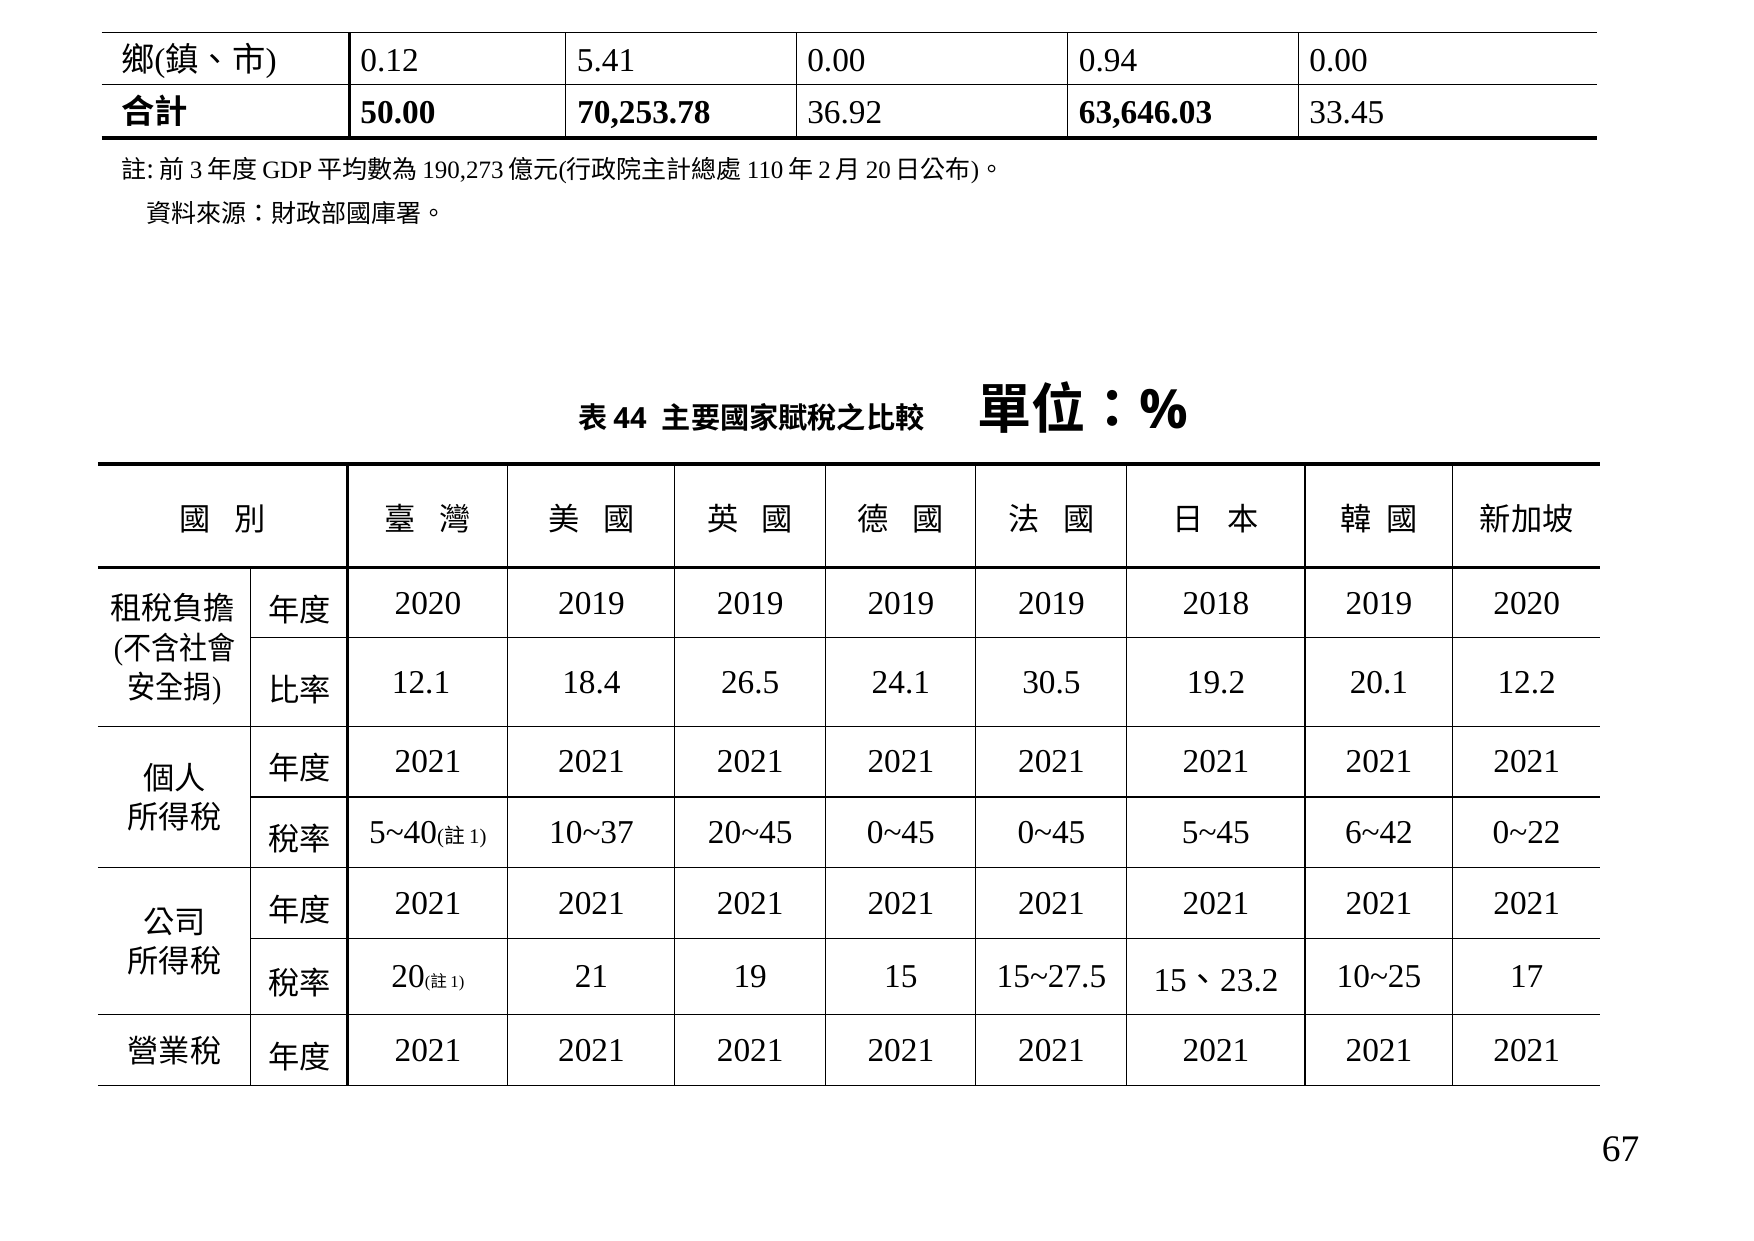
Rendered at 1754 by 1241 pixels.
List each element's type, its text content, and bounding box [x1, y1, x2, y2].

table_cell 2021 [1306, 727, 1452, 796]
table_header 美 國 [508, 466, 674, 566]
table_header 臺 灣 [349, 466, 507, 566]
table_cell 年度 [251, 868, 346, 938]
table_cell 0~45 [976, 798, 1126, 867]
table_cell 2021 [508, 868, 674, 938]
table_cell 個人 所得稅 [98, 727, 250, 867]
table_cell 2021 [349, 1015, 507, 1085]
table_cell 12.2 [1453, 638, 1600, 726]
table_header 德 國 [826, 466, 975, 566]
table_cell 15~27.5 [976, 939, 1126, 1014]
table_cell 2018 [1127, 569, 1304, 637]
table_header 法 國 [976, 466, 1126, 566]
table_header 日 本 [1127, 466, 1304, 566]
table_cell 營業稅 [98, 1015, 250, 1085]
table_cell 0.00 [1299, 33, 1597, 84]
table_cell 比率 [251, 638, 346, 726]
table_cell 6~42 [1306, 798, 1452, 867]
table_cell 0.00 [797, 33, 1067, 84]
table_cell 18.4 [508, 638, 674, 726]
table_cell 2021 [349, 727, 507, 796]
table_cell 20.1 [1306, 638, 1452, 726]
table_cell 0~22 [1453, 798, 1600, 867]
table_cell 2019 [976, 569, 1126, 637]
table_cell 2021 [1127, 1015, 1304, 1085]
text 資料來源：財政部國庫署。 [122, 196, 1598, 229]
table_cell 15 [826, 939, 975, 1014]
table_cell 2019 [675, 569, 825, 637]
table_cell 24.1 [826, 638, 975, 726]
table_cell 21 [508, 939, 674, 1014]
table_cell 30.5 [976, 638, 1126, 726]
table_cell 公司 所得稅 [98, 868, 250, 1014]
table_cell 12.1 [349, 638, 507, 726]
table_cell 2021 [826, 1015, 975, 1085]
table_cell 50.00 [351, 85, 565, 136]
table_cell 2021 [675, 868, 825, 938]
table_cell 2019 [508, 569, 674, 637]
table_cell 2021 [349, 868, 507, 938]
table_cell 26.5 [675, 638, 825, 726]
table_cell 63,646.03 [1068, 85, 1298, 136]
table_cell 2021 [1306, 868, 1452, 938]
table_cell 70,253.78 [566, 85, 796, 136]
table_cell 2021 [508, 727, 674, 796]
table_cell 年度 [251, 569, 346, 637]
table_cell 2021 [1453, 727, 1600, 796]
table_cell 租稅負擔(不含社會安全捐) [98, 569, 250, 726]
table_cell 36.92 [797, 85, 1067, 136]
table_cell 0.94 [1068, 33, 1298, 84]
table_cell 2020 [1453, 569, 1600, 637]
table_cell 2019 [826, 569, 975, 637]
table_cell 2021 [1306, 1015, 1452, 1085]
table_cell 0.12 [351, 33, 565, 84]
table_cell 20~45 [675, 798, 825, 867]
table_cell 19 [675, 939, 825, 1014]
table_cell 2021 [1453, 868, 1600, 938]
table_cell 10~37 [508, 798, 674, 867]
table_cell 33.45 [1299, 85, 1597, 136]
table_cell 2021 [1127, 868, 1304, 938]
table_cell 年度 [251, 727, 346, 796]
table_cell 鄉(鎮、市) [102, 33, 348, 84]
table_header 國 別 [98, 466, 346, 566]
table_cell 2021 [675, 727, 825, 796]
table_cell 20(註1) [349, 939, 507, 1014]
table_header 英 國 [675, 466, 825, 566]
table_cell 0~45 [826, 798, 975, 867]
subtitle 表44 主要國家賦稅之比較 單位：% [59, 349, 1639, 462]
table_cell 稅率 [251, 798, 346, 867]
table_cell 2021 [1127, 727, 1304, 796]
table_cell 17 [1453, 939, 1600, 1014]
table_cell 2021 [826, 868, 975, 938]
table_cell 19.2 [1127, 638, 1304, 726]
table_cell 2021 [976, 868, 1126, 938]
table_cell 2021 [976, 1015, 1126, 1085]
table_cell 2020 [349, 569, 507, 637]
table_cell 2021 [675, 1015, 825, 1085]
table_cell 15、23.2 [1127, 939, 1304, 1014]
table_cell 5~45 [1127, 798, 1304, 867]
table_cell 2021 [976, 727, 1126, 796]
table_cell 2021 [1453, 1015, 1600, 1085]
table_header 韓 國 [1306, 466, 1452, 566]
table_cell 年度 [251, 1015, 346, 1085]
table_cell 2019 [1306, 569, 1452, 637]
table_cell 稅率 [251, 939, 346, 1014]
table_cell 2021 [508, 1015, 674, 1085]
table_cell 合計 [102, 85, 348, 136]
table_cell 2021 [826, 727, 975, 796]
table_header 新加坡 [1453, 466, 1600, 566]
table_cell 5.41 [566, 33, 796, 84]
text 註: 前3年度GDP平均數為190,273億元(行政院主計總處110年2月20日公布)。 [122, 152, 1598, 185]
table_cell 10~25 [1306, 939, 1452, 1014]
table_cell 5~40(註1) [349, 798, 507, 867]
